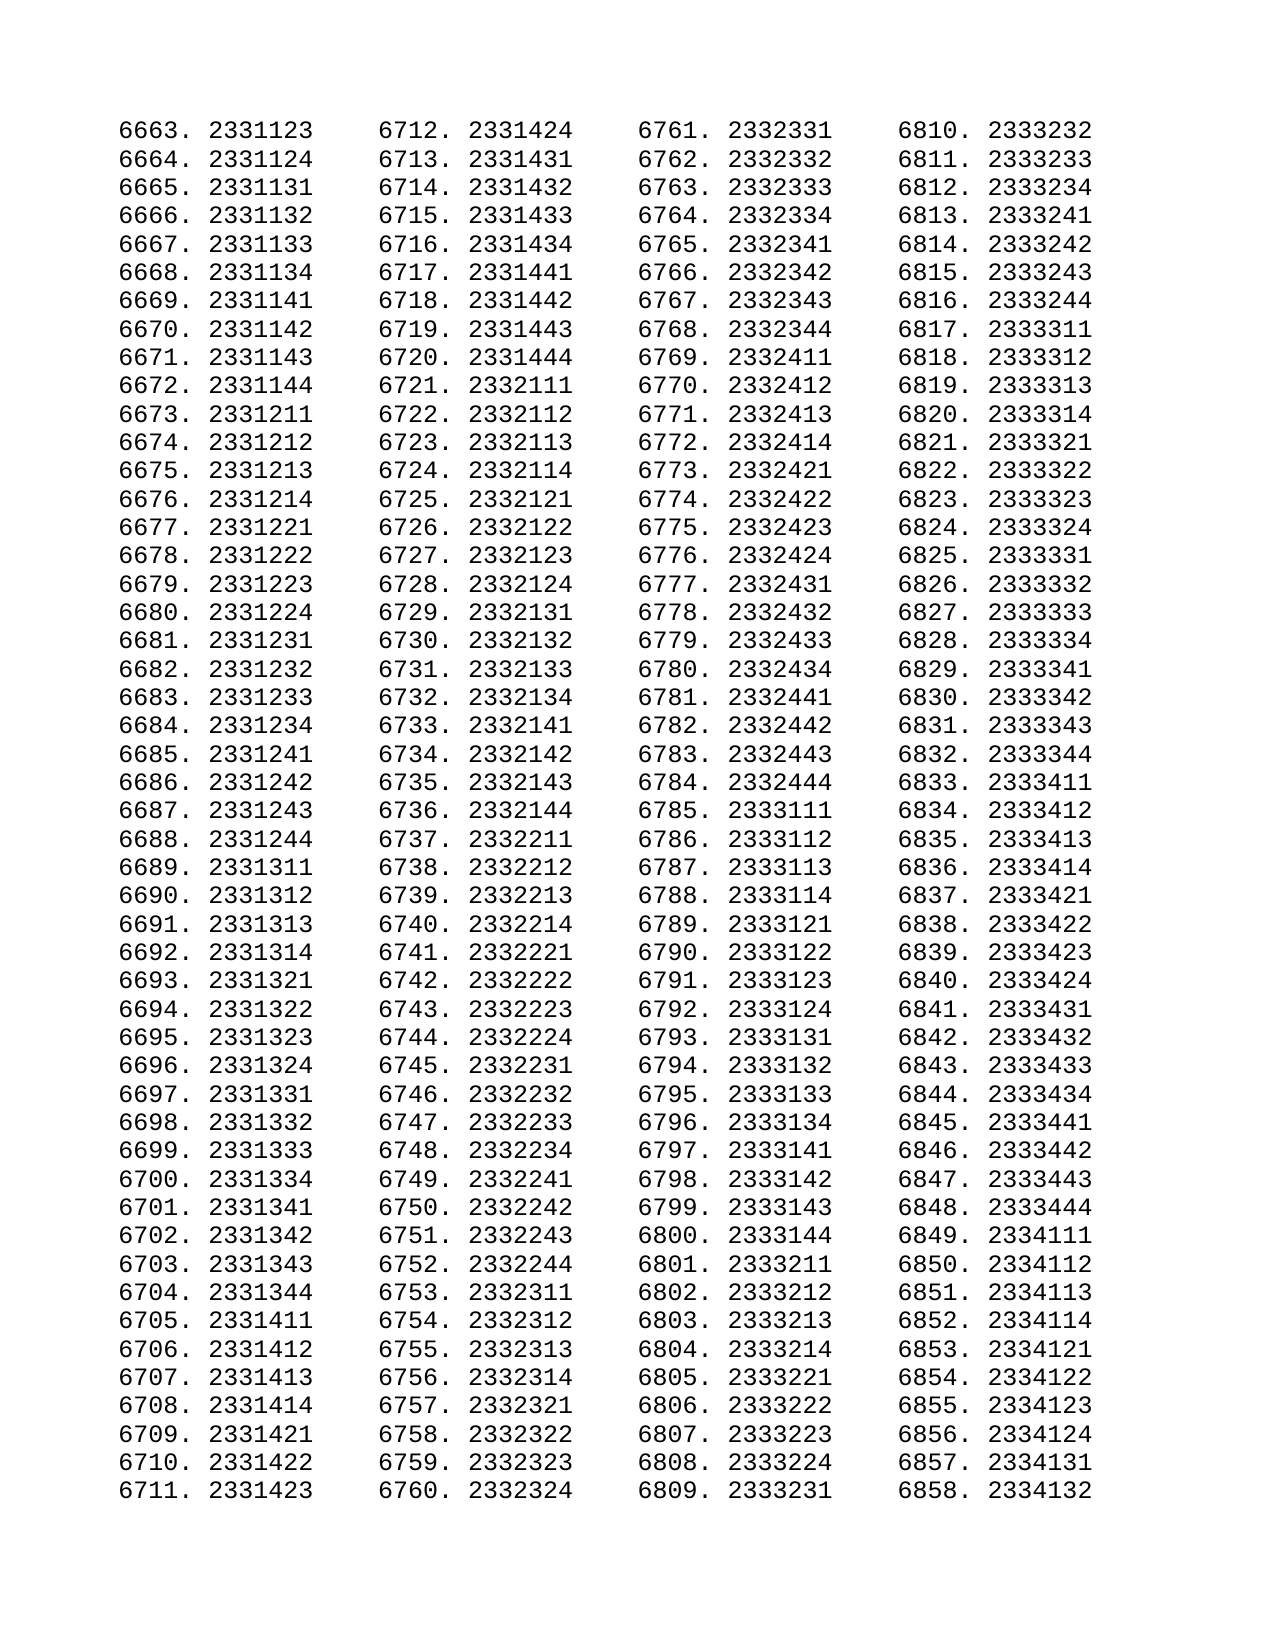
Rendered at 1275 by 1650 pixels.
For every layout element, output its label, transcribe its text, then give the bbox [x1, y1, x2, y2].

text 6735. 2332143 [378, 770, 637, 798]
text 6804. 2333214 [637, 1336, 897, 1365]
text 6722. 2332112 [378, 401, 637, 430]
text 6842. 2333432 [897, 1025, 1157, 1053]
text 6684. 2331234 [118, 713, 378, 741]
text 6846. 2333442 [897, 1138, 1157, 1166]
text 6750. 2332242 [378, 1195, 637, 1223]
text 6670. 2331142 [118, 316, 378, 345]
text 6713. 2331431 [378, 146, 637, 175]
text 6787. 2333113 [637, 855, 897, 883]
text 6757. 2332321 [378, 1393, 637, 1421]
text 6719. 2331443 [378, 316, 637, 345]
text 6672. 2331144 [118, 373, 378, 401]
text 6703. 2331343 [118, 1251, 378, 1280]
text 6726. 2332122 [378, 515, 637, 543]
text 6743. 2332223 [378, 996, 637, 1025]
text 6796. 2333134 [637, 1110, 897, 1138]
text 6739. 2332213 [378, 883, 637, 911]
text 6716. 2331434 [378, 231, 637, 260]
text 6822. 2333322 [897, 458, 1157, 486]
text 6763. 2332333 [637, 175, 897, 203]
text 6759. 2332323 [378, 1450, 637, 1478]
text 6676. 2331214 [118, 486, 378, 515]
text 6808. 2333224 [637, 1450, 897, 1478]
text 6848. 2333444 [897, 1195, 1157, 1223]
text 6767. 2332343 [637, 288, 897, 316]
text 6827. 2333333 [897, 600, 1157, 628]
text 6688. 2331244 [118, 826, 378, 855]
text 6833. 2333411 [897, 770, 1157, 798]
text 6830. 2333342 [897, 685, 1157, 713]
text 6680. 2331224 [118, 600, 378, 628]
text 6669. 2331141 [118, 288, 378, 316]
text 6813. 2333241 [897, 203, 1157, 231]
text 6824. 2333324 [897, 515, 1157, 543]
text 6664. 2331124 [118, 146, 378, 175]
text 6793. 2333131 [637, 1025, 897, 1053]
text 6755. 2332313 [378, 1336, 637, 1365]
text 6826. 2333332 [897, 571, 1157, 600]
text 6807. 2333223 [637, 1421, 897, 1450]
text 6792. 2333124 [637, 996, 897, 1025]
text 6828. 2333334 [897, 628, 1157, 656]
text 6849. 2334111 [897, 1223, 1157, 1251]
text 6791. 2333123 [637, 968, 897, 996]
text 6760. 2332324 [378, 1478, 637, 1506]
text 6758. 2332322 [378, 1421, 637, 1450]
text 6671. 2331143 [118, 345, 378, 373]
text 6857. 2334131 [897, 1450, 1157, 1478]
text 6840. 2333424 [897, 968, 1157, 996]
text 6825. 2333331 [897, 543, 1157, 571]
text 6734. 2332142 [378, 741, 637, 770]
text 6738. 2332212 [378, 855, 637, 883]
text 6733. 2332141 [378, 713, 637, 741]
text 6823. 2333323 [897, 486, 1157, 515]
text 6810. 2333232 [897, 118, 1157, 146]
text 6772. 2332414 [637, 430, 897, 458]
text 6838. 2333422 [897, 911, 1157, 940]
text 6682. 2331232 [118, 656, 378, 685]
text 6727. 2332123 [378, 543, 637, 571]
text 6742. 2332222 [378, 968, 637, 996]
text 6764. 2332334 [637, 203, 897, 231]
text 6775. 2332423 [637, 515, 897, 543]
text 6698. 2331332 [118, 1110, 378, 1138]
text 6814. 2333242 [897, 231, 1157, 260]
text 6704. 2331344 [118, 1280, 378, 1308]
text 6753. 2332311 [378, 1280, 637, 1308]
text 6686. 2331242 [118, 770, 378, 798]
text 6852. 2334114 [897, 1308, 1157, 1336]
text 6708. 2331414 [118, 1393, 378, 1421]
text 6679. 2331223 [118, 571, 378, 600]
text 6855. 2334123 [897, 1393, 1157, 1421]
text 6817. 2333311 [897, 316, 1157, 345]
text 6854. 2334122 [897, 1365, 1157, 1393]
text 6709. 2331421 [118, 1421, 378, 1450]
text 6666. 2331132 [118, 203, 378, 231]
text 6816. 2333244 [897, 288, 1157, 316]
text 6754. 2332312 [378, 1308, 637, 1336]
text 6714. 2331432 [378, 175, 637, 203]
text 6746. 2332232 [378, 1081, 637, 1110]
text 6695. 2331323 [118, 1025, 378, 1053]
text 6689. 2331311 [118, 855, 378, 883]
text 6691. 2331313 [118, 911, 378, 940]
text 6790. 2333122 [637, 940, 897, 968]
text 6687. 2331243 [118, 798, 378, 826]
text 6769. 2332411 [637, 345, 897, 373]
text 6815. 2333243 [897, 260, 1157, 288]
text 6773. 2332421 [637, 458, 897, 486]
text 6692. 2331314 [118, 940, 378, 968]
text 6836. 2333414 [897, 855, 1157, 883]
text 6786. 2333112 [637, 826, 897, 855]
text 6744. 2332224 [378, 1025, 637, 1053]
text 6780. 2332434 [637, 656, 897, 685]
text 6736. 2332144 [378, 798, 637, 826]
text 6776. 2332424 [637, 543, 897, 571]
text 6777. 2332431 [637, 571, 897, 600]
text 6731. 2332133 [378, 656, 637, 685]
text 6720. 2331444 [378, 345, 637, 373]
text 6749. 2332241 [378, 1166, 637, 1195]
text 6696. 2331324 [118, 1053, 378, 1081]
text 6667. 2331133 [118, 231, 378, 260]
text 6699. 2331333 [118, 1138, 378, 1166]
text 6819. 2333313 [897, 373, 1157, 401]
text 6809. 2333231 [637, 1478, 897, 1506]
text 6710. 2331422 [118, 1450, 378, 1478]
text 6774. 2332422 [637, 486, 897, 515]
text 6845. 2333441 [897, 1110, 1157, 1138]
text 6712. 2331424 [378, 118, 637, 146]
text 6805. 2333221 [637, 1365, 897, 1393]
text 6856. 2334124 [897, 1421, 1157, 1450]
text 6715. 2331433 [378, 203, 637, 231]
text 6821. 2333321 [897, 430, 1157, 458]
text 6711. 2331423 [118, 1478, 378, 1506]
text 6702. 2331342 [118, 1223, 378, 1251]
text 6784. 2332444 [637, 770, 897, 798]
text 6729. 2332131 [378, 600, 637, 628]
text 6683. 2331233 [118, 685, 378, 713]
text 6798. 2333142 [637, 1166, 897, 1195]
text 6803. 2333213 [637, 1308, 897, 1336]
text 6685. 2331241 [118, 741, 378, 770]
text 6832. 2333344 [897, 741, 1157, 770]
text 6748. 2332234 [378, 1138, 637, 1166]
text 6841. 2333431 [897, 996, 1157, 1025]
text 6837. 2333421 [897, 883, 1157, 911]
text 6794. 2333132 [637, 1053, 897, 1081]
text 6663. 2331123 [118, 118, 378, 146]
text 6730. 2332132 [378, 628, 637, 656]
text 6806. 2333222 [637, 1393, 897, 1421]
text 6751. 2332243 [378, 1223, 637, 1251]
text 6706. 2331412 [118, 1336, 378, 1365]
text 6700. 2331334 [118, 1166, 378, 1195]
text 6778. 2332432 [637, 600, 897, 628]
text 6853. 2334121 [897, 1336, 1157, 1365]
text 6675. 2331213 [118, 458, 378, 486]
text 6782. 2332442 [637, 713, 897, 741]
text 6725. 2332121 [378, 486, 637, 515]
text 6801. 2333211 [637, 1251, 897, 1280]
text 6724. 2332114 [378, 458, 637, 486]
text 6812. 2333234 [897, 175, 1157, 203]
text 6761. 2332331 [637, 118, 897, 146]
text 6762. 2332332 [637, 146, 897, 175]
text 6678. 2331222 [118, 543, 378, 571]
text 6694. 2331322 [118, 996, 378, 1025]
text 6668. 2331134 [118, 260, 378, 288]
text 6756. 2332314 [378, 1365, 637, 1393]
text 6681. 2331231 [118, 628, 378, 656]
text 6779. 2332433 [637, 628, 897, 656]
text 6737. 2332211 [378, 826, 637, 855]
text 6835. 2333413 [897, 826, 1157, 855]
text 6799. 2333143 [637, 1195, 897, 1223]
text 6665. 2331131 [118, 175, 378, 203]
text 6693. 2331321 [118, 968, 378, 996]
text 6802. 2333212 [637, 1280, 897, 1308]
text 6820. 2333314 [897, 401, 1157, 430]
text 6697. 2331331 [118, 1081, 378, 1110]
text 6788. 2333114 [637, 883, 897, 911]
text 6728. 2332124 [378, 571, 637, 600]
text 6768. 2332344 [637, 316, 897, 345]
text 6718. 2331442 [378, 288, 637, 316]
text 6765. 2332341 [637, 231, 897, 260]
text 6752. 2332244 [378, 1251, 637, 1280]
text 6747. 2332233 [378, 1110, 637, 1138]
text 6850. 2334112 [897, 1251, 1157, 1280]
text 6771. 2332413 [637, 401, 897, 430]
text 6783. 2332443 [637, 741, 897, 770]
text 6811. 2333233 [897, 146, 1157, 175]
text 6844. 2333434 [897, 1081, 1157, 1110]
text 6717. 2331441 [378, 260, 637, 288]
text 6785. 2333111 [637, 798, 897, 826]
text 6800. 2333144 [637, 1223, 897, 1251]
text 6723. 2332113 [378, 430, 637, 458]
text 6674. 2331212 [118, 430, 378, 458]
text 6829. 2333341 [897, 656, 1157, 685]
text 6858. 2334132 [897, 1478, 1157, 1506]
text 6839. 2333423 [897, 940, 1157, 968]
text 6818. 2333312 [897, 345, 1157, 373]
text 6677. 2331221 [118, 515, 378, 543]
text 6831. 2333343 [897, 713, 1157, 741]
text 6701. 2331341 [118, 1195, 378, 1223]
text 6732. 2332134 [378, 685, 637, 713]
text 6766. 2332342 [637, 260, 897, 288]
text 6741. 2332221 [378, 940, 637, 968]
text 6707. 2331413 [118, 1365, 378, 1393]
text 6795. 2333133 [637, 1081, 897, 1110]
text 6847. 2333443 [897, 1166, 1157, 1195]
text 6673. 2331211 [118, 401, 378, 430]
text 6781. 2332441 [637, 685, 897, 713]
text 6843. 2333433 [897, 1053, 1157, 1081]
text 6740. 2332214 [378, 911, 637, 940]
text 6721. 2332111 [378, 373, 637, 401]
text 6745. 2332231 [378, 1053, 637, 1081]
text 6789. 2333121 [637, 911, 897, 940]
text 6705. 2331411 [118, 1308, 378, 1336]
text 6851. 2334113 [897, 1280, 1157, 1308]
text 6834. 2333412 [897, 798, 1157, 826]
text 6797. 2333141 [637, 1138, 897, 1166]
text 6770. 2332412 [637, 373, 897, 401]
text 6690. 2331312 [118, 883, 378, 911]
